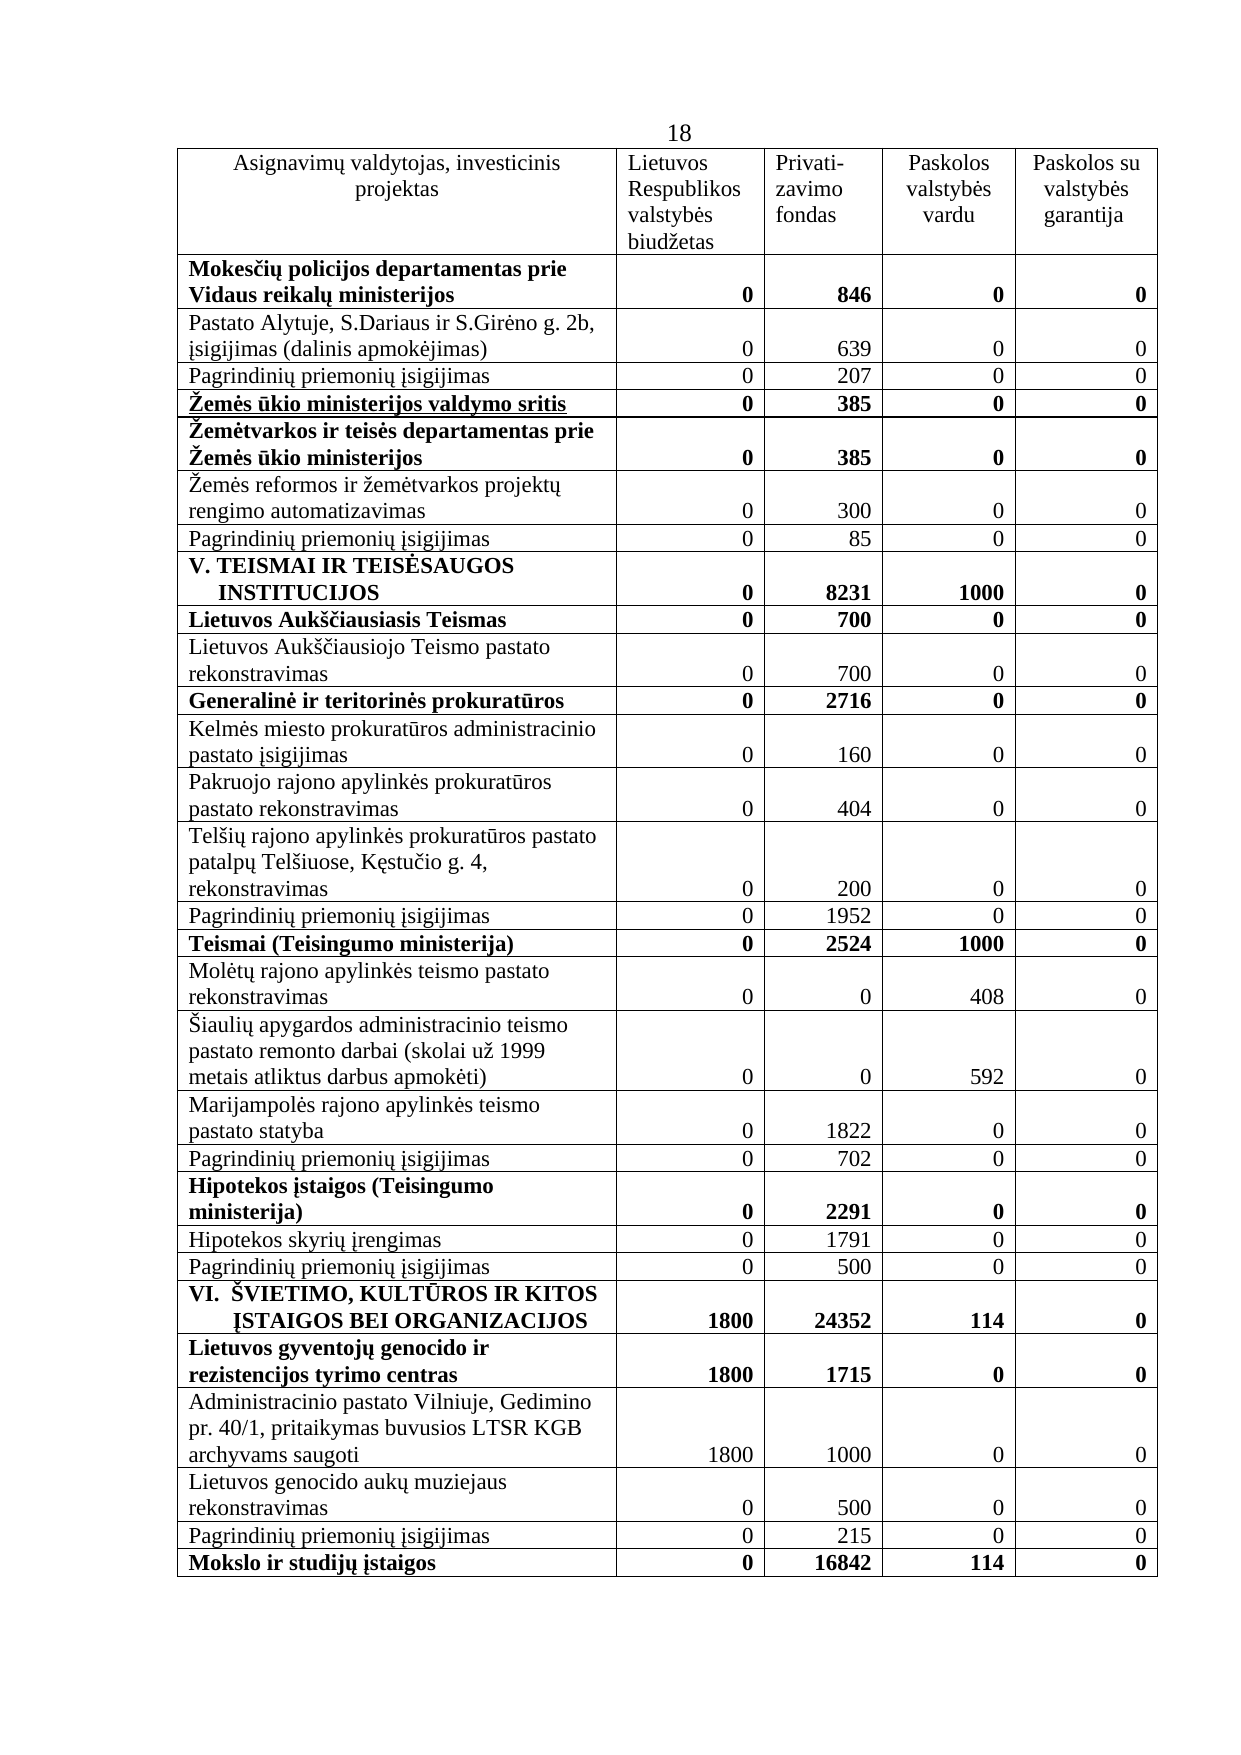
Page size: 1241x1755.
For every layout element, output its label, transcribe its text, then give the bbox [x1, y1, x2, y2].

table_cell 0 [617, 1549, 764, 1576]
table_cell Pagrindinių priemonių įsigijimas [178, 902, 616, 928]
table_cell 0 [1016, 363, 1157, 389]
table_cell 0 [1016, 930, 1157, 956]
table_cell 16842 [765, 1549, 882, 1576]
table_cell 0 [883, 309, 1015, 362]
table_cell 0 [1016, 1468, 1157, 1521]
table_cell 0 [617, 715, 764, 767]
table_cell Žemės ūkio ministerijos valdymo sritis [178, 390, 616, 416]
table_cell 300 [765, 471, 882, 524]
table_cell 1952 [765, 902, 882, 928]
table_cell 0 [1016, 1388, 1157, 1467]
table_cell 0 [883, 1388, 1015, 1467]
table_cell 0 [617, 902, 764, 928]
table_cell 160 [765, 715, 882, 767]
table_cell Žemėtvarkos ir teisės departamentas prie Žemės ūkio ministerijos [178, 418, 616, 470]
table_cell 114 [883, 1549, 1015, 1576]
table_cell 846 [765, 255, 882, 308]
table_cell 0 [1016, 255, 1157, 308]
table_cell 0 [1016, 309, 1157, 362]
table_cell 0 [1016, 1334, 1157, 1387]
table_cell Kelmės miesto prokuratūros administracinio pastato įsigijimas [178, 715, 616, 767]
table_cell 0 [1016, 634, 1157, 686]
table_cell 0 [883, 1522, 1015, 1548]
table_header Paskolos valstybės vardu [883, 149, 1015, 254]
table_cell 1800 [617, 1334, 764, 1387]
table_cell 0 [1016, 715, 1157, 767]
table_cell 0 [883, 902, 1015, 928]
table_cell 0 [883, 606, 1015, 632]
table_cell 0 [883, 1468, 1015, 1521]
table_cell 0 [1016, 902, 1157, 928]
table_cell 385 [765, 418, 882, 470]
table_cell Marijampolės rajono apylinkės teismo pastato statyba [178, 1091, 616, 1143]
table_cell 0 [883, 363, 1015, 389]
table_cell 0 [1016, 1522, 1157, 1548]
table_cell 0 [617, 363, 764, 389]
table_cell 0 [1016, 418, 1157, 470]
table_cell Teismai (Teisingumo ministerija) [178, 930, 616, 956]
table_header Asignavimų valdytojas, investicinis projektas [178, 149, 616, 254]
table_cell 0 [1016, 1011, 1157, 1090]
table_cell 0 [1016, 1281, 1157, 1333]
table_cell 639 [765, 309, 882, 362]
table_cell 0 [1016, 822, 1157, 901]
table_header Lietuvos Respublikos valstybės biudžetas [617, 149, 764, 254]
table_cell 0 [883, 255, 1015, 308]
table_cell 0 [883, 768, 1015, 821]
table_cell 24352 [765, 1281, 882, 1333]
table_cell Generalinė ir teritorinės prokuratūros [178, 687, 616, 713]
table_cell 0 [617, 957, 764, 1010]
table_cell 0 [883, 1253, 1015, 1279]
table_cell 0 [617, 1172, 764, 1225]
table_cell 0 [617, 634, 764, 686]
table_cell Mokesčių policijos departamentas prie Vidaus reikalų ministerijos [178, 255, 616, 308]
table_cell 0 [1016, 552, 1157, 605]
table_cell 0 [617, 525, 764, 551]
table_cell 0 [1016, 687, 1157, 713]
table_cell 0 [617, 1011, 764, 1090]
table_cell 0 [617, 418, 764, 470]
table_cell 0 [1016, 957, 1157, 1010]
table_cell VI. ŠVIETIMO, KULTŪROS IR KITOS ĮSTAIGOS BEI ORGANIZACIJOS [178, 1281, 616, 1333]
table_cell 1800 [617, 1281, 764, 1333]
table_cell 0 [617, 687, 764, 713]
table_cell 0 [617, 822, 764, 901]
table_cell 0 [1016, 1145, 1157, 1171]
table_cell 207 [765, 363, 882, 389]
table_cell Lietuvos genocido aukų muziejaus rekonstravimas [178, 1468, 616, 1521]
table_cell 408 [883, 957, 1015, 1010]
table_cell 500 [765, 1253, 882, 1279]
table_cell 2524 [765, 930, 882, 956]
table_cell 1715 [765, 1334, 882, 1387]
table_cell 0 [765, 1011, 882, 1090]
table_cell Pagrindinių priemonių įsigijimas [178, 1522, 616, 1548]
table_cell 85 [765, 525, 882, 551]
table_cell 700 [765, 606, 882, 632]
table_cell 0 [617, 1253, 764, 1279]
table_cell 0 [617, 1091, 764, 1143]
table_cell 8231 [765, 552, 882, 605]
table_cell 0 [1016, 1253, 1157, 1279]
table_cell Pastato Alytuje, S.Dariaus ir S.Girėno g. 2b, įsigijimas (dalinis apmokėjimas) [178, 309, 616, 362]
table_cell Šiaulių apygardos administracinio teismo pastato remonto darbai (skolai už 1999 metais atliktus darbus apmokėti) [178, 1011, 616, 1090]
table_cell 114 [883, 1281, 1015, 1333]
table_cell 0 [617, 1468, 764, 1521]
table_cell 0 [883, 1172, 1015, 1225]
table_cell 0 [617, 552, 764, 605]
table_cell Molėtų rajono apylinkės teismo pastato rekonstravimas [178, 957, 616, 1010]
table_header Paskolos su valstybės garantija [1016, 149, 1157, 254]
table_cell 0 [1016, 1226, 1157, 1252]
table_cell 0 [1016, 471, 1157, 524]
table_cell Administracinio pastato Vilniuje, Gedimino pr. 40/1, pritaikymas buvusios LTSR KGB archyvams saugoti [178, 1388, 616, 1467]
table_cell Hipotekos skyrių įrengimas [178, 1226, 616, 1252]
table_cell 0 [617, 1226, 764, 1252]
table_cell Mokslo ir studijų įstaigos [178, 1549, 616, 1576]
table_cell 0 [1016, 525, 1157, 551]
table_cell Pagrindinių priemonių įsigijimas [178, 363, 616, 389]
table_cell 702 [765, 1145, 882, 1171]
table_cell 0 [883, 1145, 1015, 1171]
table_cell 2716 [765, 687, 882, 713]
table_header Privati-zavimo fondas [765, 149, 882, 254]
table_cell 0 [883, 471, 1015, 524]
table_cell 1822 [765, 1091, 882, 1143]
table_cell Pakruojo rajono apylinkės prokuratūros pastato rekonstravimas [178, 768, 616, 821]
table_cell Žemės reformos ir žemėtvarkos projektų rengimo automatizavimas [178, 471, 616, 524]
table_cell 200 [765, 822, 882, 901]
table_cell Lietuvos Aukščiausiasis Teismas [178, 606, 616, 632]
table_cell 500 [765, 1468, 882, 1521]
table_cell 0 [883, 525, 1015, 551]
table_cell 0 [1016, 768, 1157, 821]
table_cell 385 [765, 390, 882, 416]
table_cell 0 [883, 822, 1015, 901]
table_cell 0 [883, 1334, 1015, 1387]
table_cell 0 [617, 390, 764, 416]
table_cell Pagrindinių priemonių įsigijimas [178, 1253, 616, 1279]
table_cell 0 [883, 390, 1015, 416]
table_cell 0 [617, 768, 764, 821]
table_cell 0 [883, 687, 1015, 713]
table_cell Lietuvos Aukščiausiojo Teismo pastato rekonstravimas [178, 634, 616, 686]
table_cell 1000 [883, 552, 1015, 605]
table_cell 0 [1016, 390, 1157, 416]
table_cell 0 [883, 1091, 1015, 1143]
table_cell 0 [765, 957, 882, 1010]
table_cell 0 [883, 715, 1015, 767]
table_cell 0 [617, 309, 764, 362]
table_cell 1800 [617, 1388, 764, 1467]
table_cell 0 [883, 634, 1015, 686]
table_cell 0 [883, 418, 1015, 470]
table_cell V. Teismai ir TEISĖSAUGOS institucijos [178, 552, 616, 605]
table_cell Telšių rajono apylinkės prokuratūros pastato patalpų Telšiuose, Kęstučio g. 4, rekonstravimas [178, 822, 616, 901]
table_cell 215 [765, 1522, 882, 1548]
table_cell 0 [617, 1522, 764, 1548]
table_cell 0 [1016, 1549, 1157, 1576]
table_cell 1791 [765, 1226, 882, 1252]
table_cell Lietuvos gyventojų genocido ir rezistencijos tyrimo centras [178, 1334, 616, 1387]
table_cell 0 [1016, 1091, 1157, 1143]
table_cell 1000 [765, 1388, 882, 1467]
table_cell 0 [617, 1145, 764, 1171]
table_cell Hipotekos įstaigos (Teisingumo ministerija) [178, 1172, 616, 1225]
table_cell 0 [883, 1226, 1015, 1252]
table_cell 592 [883, 1011, 1015, 1090]
table_cell 0 [1016, 606, 1157, 632]
table_cell 0 [1016, 1172, 1157, 1225]
table_cell Pagrindinių priemonių įsigijimas [178, 1145, 616, 1171]
table_cell Pagrindinių priemonių įsigijimas [178, 525, 616, 551]
table_cell 0 [617, 606, 764, 632]
table_cell 700 [765, 634, 882, 686]
table_cell 0 [617, 471, 764, 524]
table_cell 0 [617, 930, 764, 956]
table_cell 404 [765, 768, 882, 821]
table_cell 0 [617, 255, 764, 308]
table_cell 2291 [765, 1172, 882, 1225]
table_cell 1000 [883, 930, 1015, 956]
